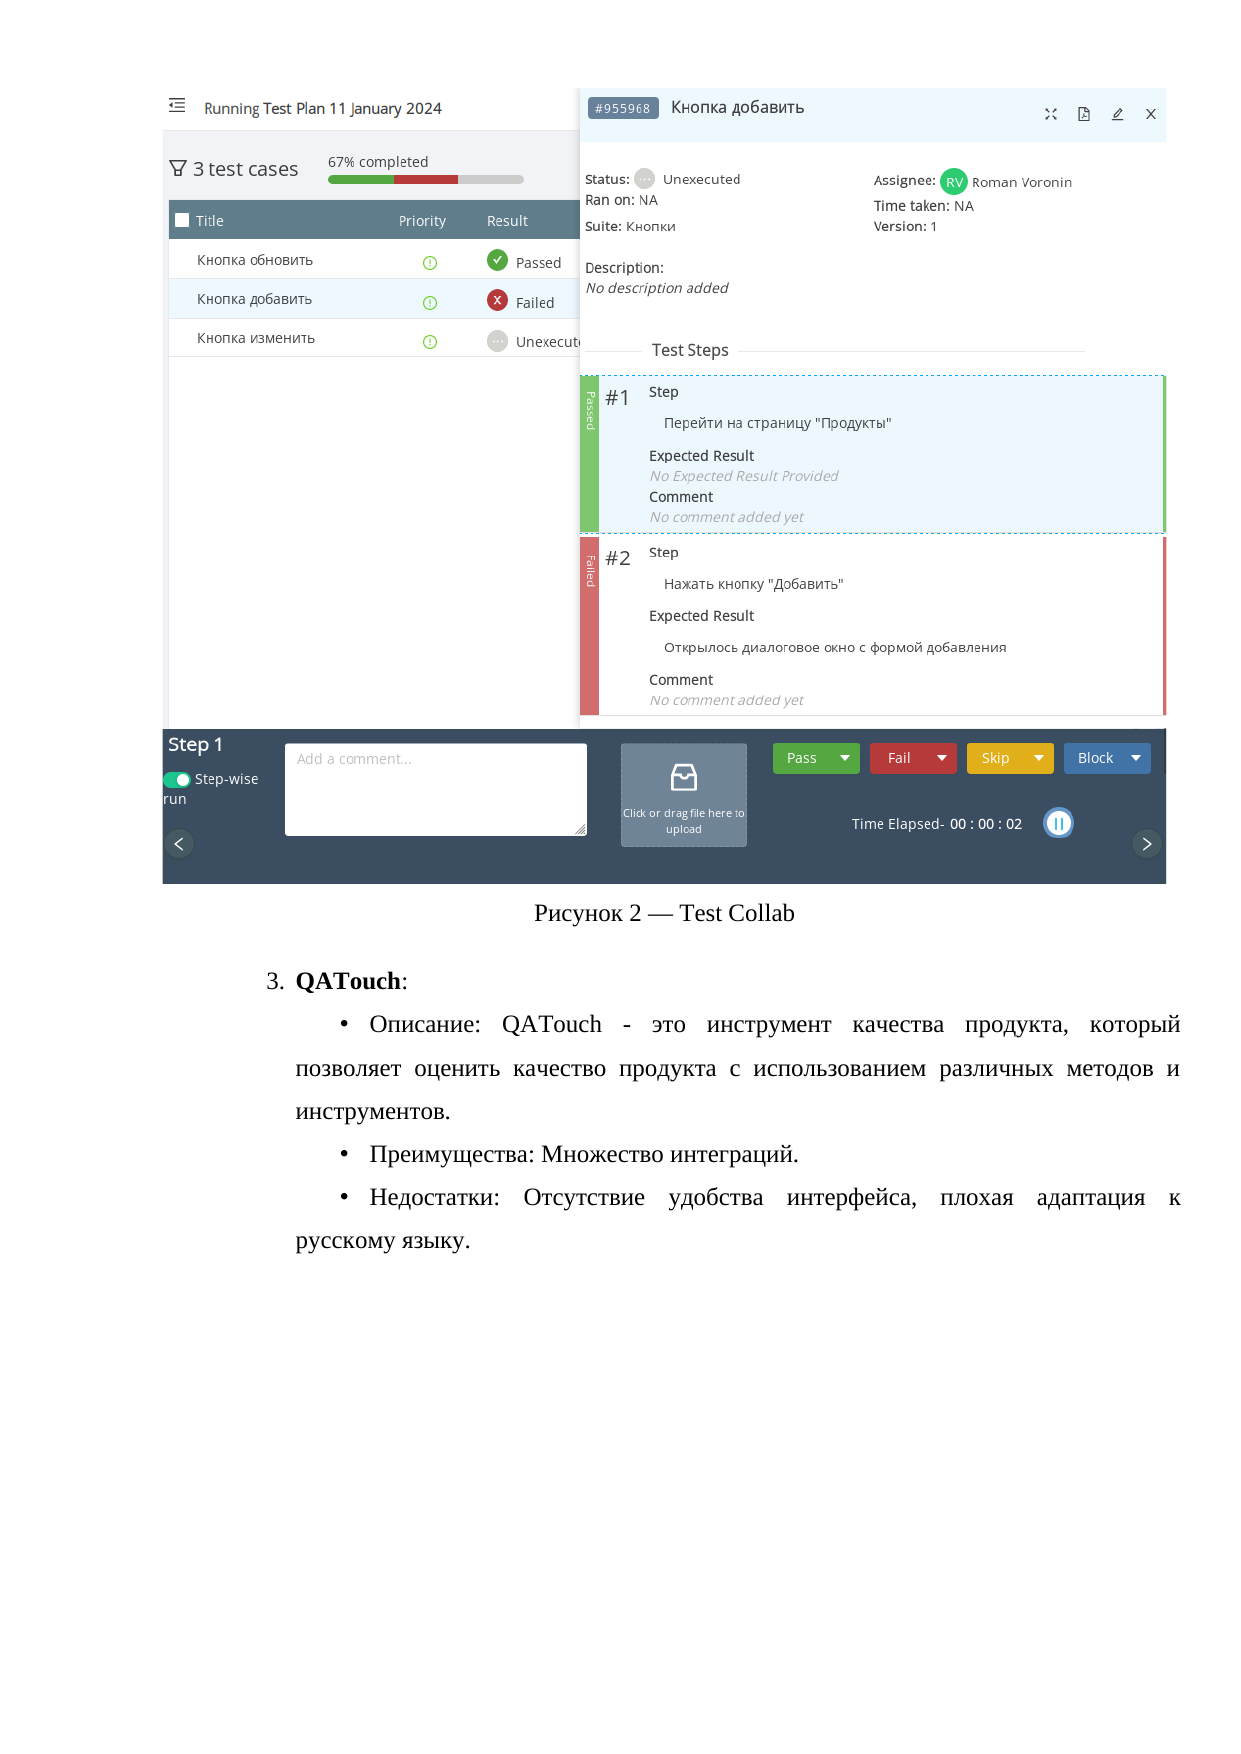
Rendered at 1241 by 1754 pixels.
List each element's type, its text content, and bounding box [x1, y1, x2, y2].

text Рисунок 2 — Test Collab [148, 884, 1181, 927]
list Недостатки: Отсутствие удобства интерфейса, плохая адаптация к русскому языку. [266, 1182, 1181, 1254]
list Преимущества: Множество интеграций. [266, 1139, 1181, 1168]
list QATouch: [192, 966, 1181, 995]
picture [162, 88, 1167, 884]
list Описание: QATouch - это инструмент качества продукта, который позволяет оценить качество продукта с использованием различных методов и инструментов. [266, 1009, 1181, 1124]
